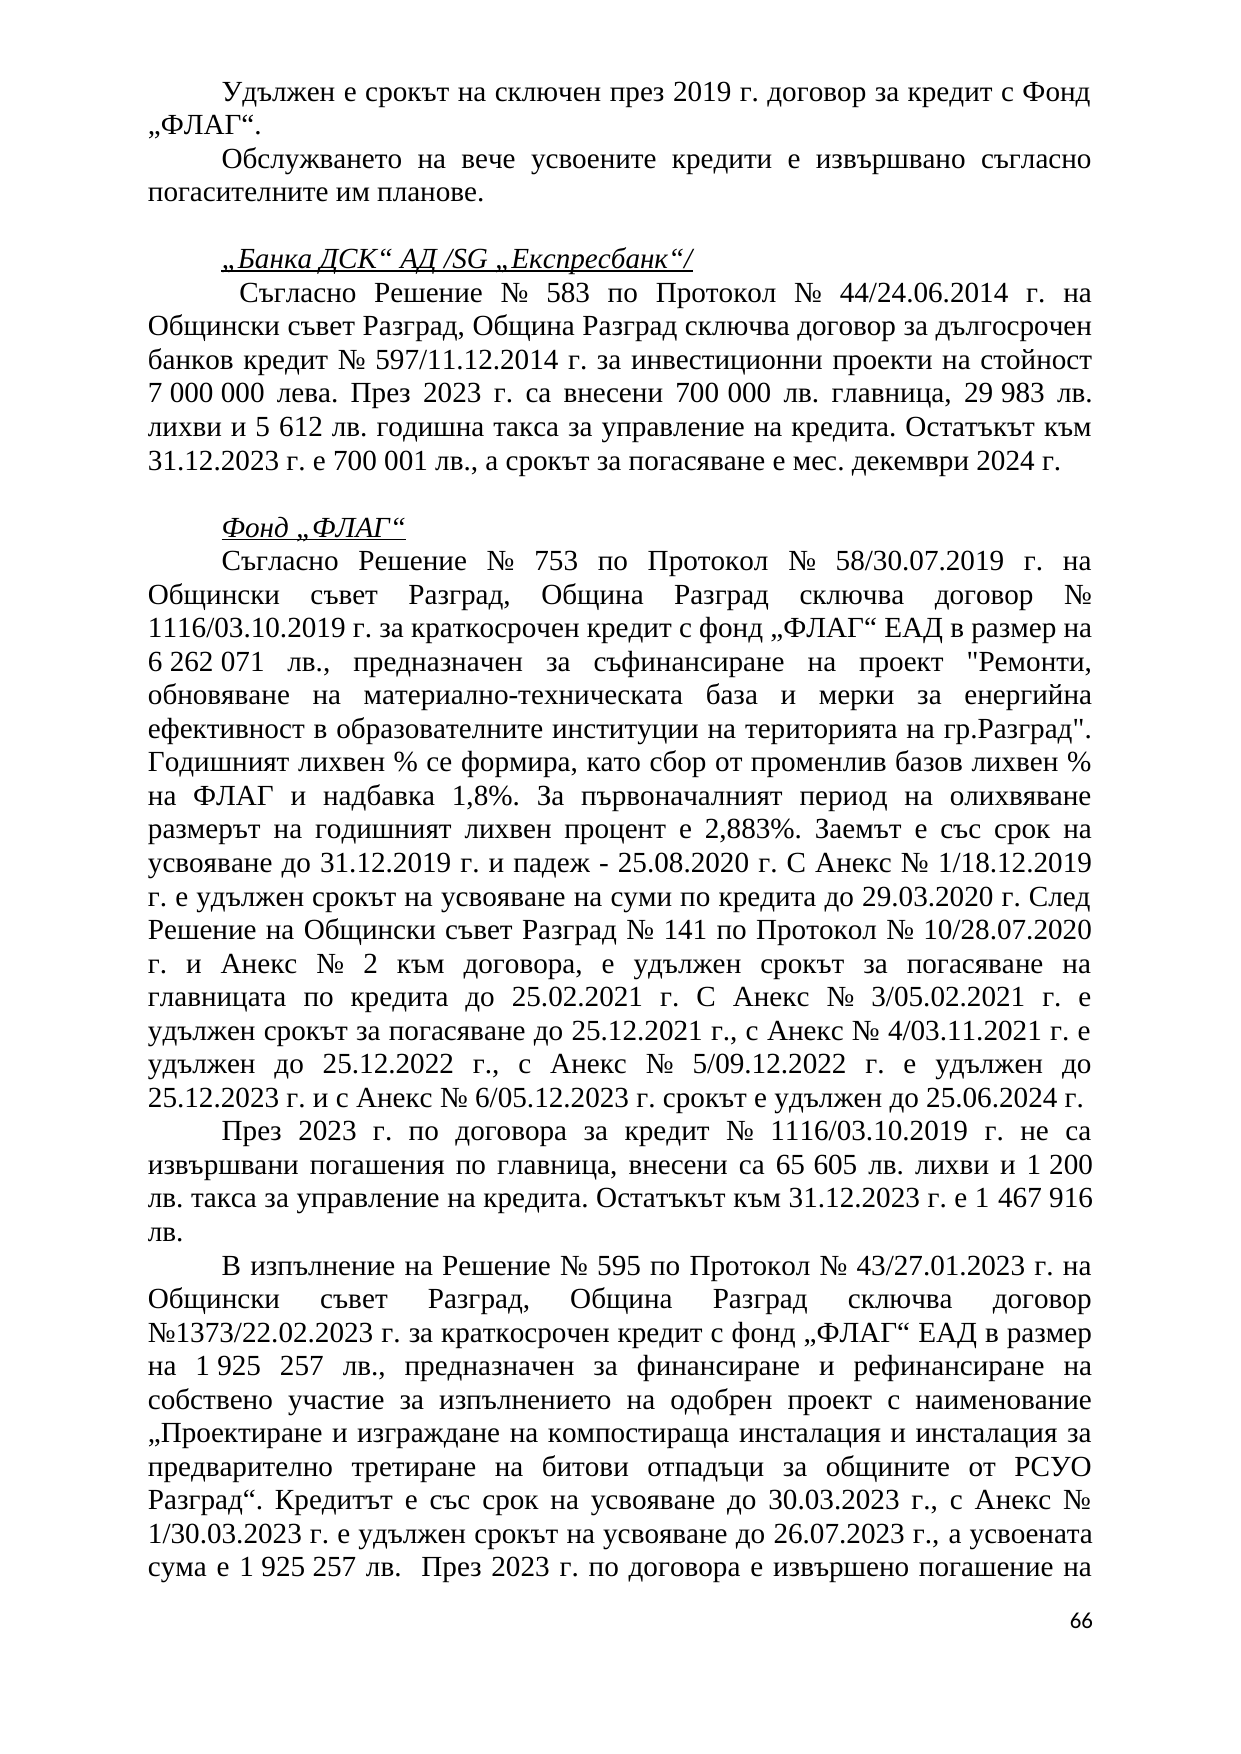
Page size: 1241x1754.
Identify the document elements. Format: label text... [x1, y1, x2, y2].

text „Банка ДСК“ АД /SG „Експресбанк“/ [148, 241, 1093, 275]
text Фонд „ФЛАГ“ [148, 510, 1093, 543]
text През 2023 г. по договора за кредит № 1116/03.10.2019 г. не са извършвани погашения по главница, внесени са 65 605 лв. лихви и 1 200 лв. такса за управление на кредита. Остатъкът към 31.12.2023 г. е 1 467 916 лв. [148, 1113, 1093, 1248]
text В изпълнение на Решение № 595 по Протокол № 43/27.01.2023 г. на Общински съвет Разград, Община Разград сключва договор №1373/22.02.2023 г. за краткосрочен кредит с фонд „ФЛАГ“ ЕАД в размер на 1 925 257 лв., предназначен за финансиране и рефинансиране на собствено участие за изпълнението на одобрен проект с наименование „Проектиране и изграждане на компостираща инсталация и инсталация за предварително третиране на битови отпадъци за общините от РСУО Разград“. Кредитът е със срок на усвояване до 30.03.2023 г., с Анекс № 1/30.03.2023 г. е удължен срокът на усвояване до 26.07.2023 г., а усвоената сума е 1 925 257 лв. През 2023 г. по договора е извършено погашение на [148, 1248, 1093, 1583]
text Съгласно Решение № 583 по Протокол № 44/24.06.2014 г. на Общински съвет Разград, Община Разград сключва договор за дългосрочен банков кредит № 597/11.12.2014 г. за инвестиционни проекти на стойност 7 000 000 лева. През 2023 г. са внесени 700 000 лв. главница, 29 983 лв. лихви и 5 612 лв. годишна такса за управление на кредита. Остатъкът към 31.12.2023 г. е 700 001 лв., а срокът за погасяване е мес. декември 2024 г. [148, 275, 1093, 476]
text Удължен е срокът на сключен през 2019 г. договор за кредит с Фонд „ФЛАГ“. [148, 74, 1093, 141]
text Обслужването на вече усвоените кредити е извършвано съгласно погасителните им планове. [148, 141, 1093, 208]
text Съгласно Решение № 753 по Протокол № 58/30.07.2019 г. на Общински съвет Разград, Община Разград сключва договор № 1116/03.10.2019 г. за краткосрочен кредит с фонд „ФЛАГ“ ЕАД в размер на 6 262 071 лв., предназначен за съфинансиране на проект "Ремонти, обновяване на материално-техническата база и мерки за енергийна ефективност в образователните институции на територията на гр.Разград". Годишният лихвен % се формира, като сбор от променлив базов лихвен % на ФЛАГ и надбавка 1,8%. За първоначалният период на олихвяване размерът на годишният лихвен процент е 2,883%. Заемът е със срок на усвояване до 31.12.2019 г. и падеж - 25.08.2020 г. С Анекс № 1/18.12.2019 г. е удължен срокът на усвояване на суми по кредита до 29.03.2020 г. След Решение на Общински съвет Разград № 141 по Протокол № 10/28.07.2020 г. и Анекс № 2 към договора, е удължен срокът за погасяване на главницата по кредита до 25.02.2021 г. С Анекс № 3/05.02.2021 г. е удължен срокът за погасяване до 25.12.2021 г., с Анекс № 4/03.11.2021 г. е удължен до 25.12.2022 г., с Анекс № 5/09.12.2022 г. е удължен до 25.12.2023 г. и с Анекс № 6/05.12.2023 г. срокът е удължен до 25.06.2024 г. [148, 543, 1093, 1113]
